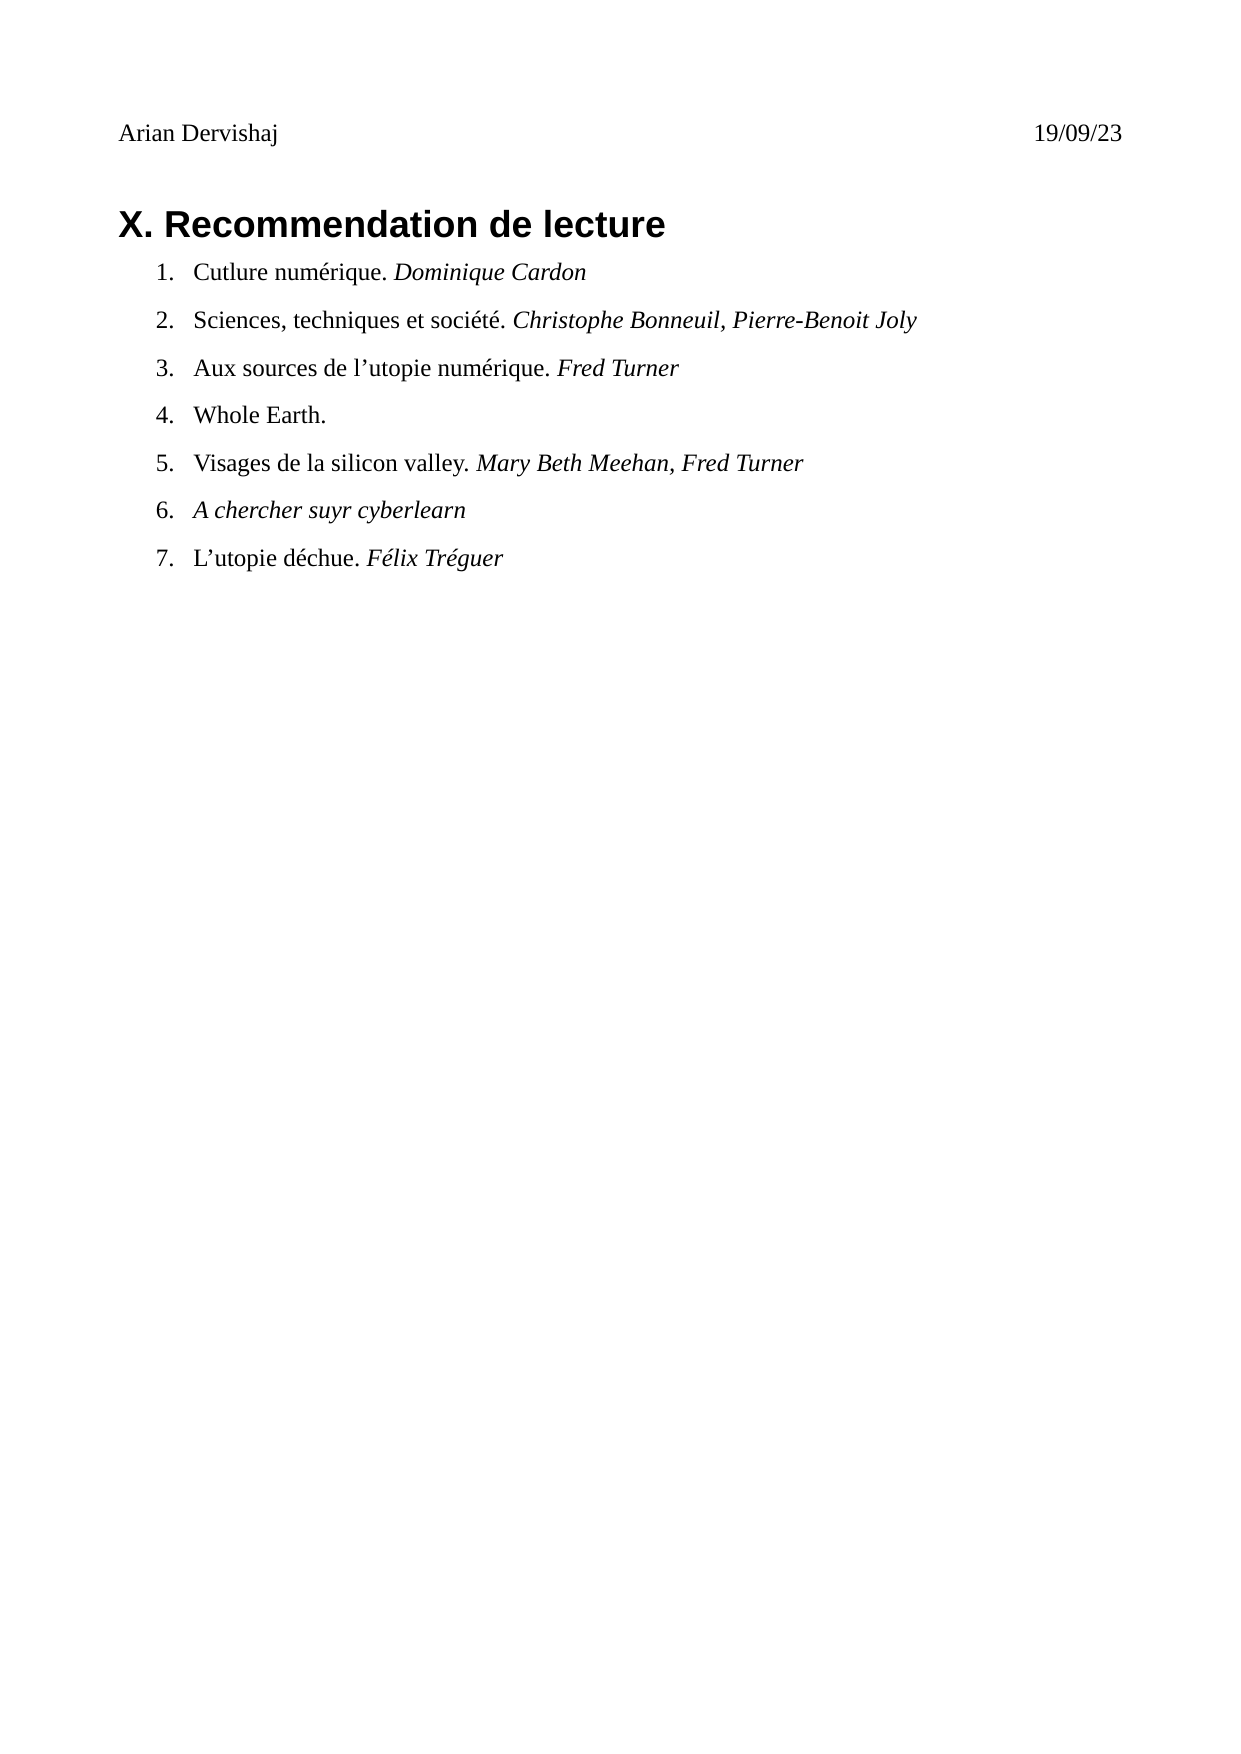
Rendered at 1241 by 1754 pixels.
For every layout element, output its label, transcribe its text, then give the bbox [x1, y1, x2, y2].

list Cutlure numérique. Dominique Cardon [156, 257, 1122, 286]
list Aux sources de l’utopie numérique. Fred Turner [156, 353, 1122, 381]
list A chercher suyr cyberlearn [156, 496, 1122, 524]
list L’utopie déchue. Félix Tréguer [156, 543, 1122, 572]
list Whole Earth. [156, 400, 1122, 429]
list Visages de la silicon valley. Mary Beth Meehan, Fred Turner [156, 448, 1122, 477]
list Sciences, techniques et société. Christophe Bonneuil, Pierre-Benoit Joly [156, 305, 1122, 334]
subtitle X. Recommendation de lecture [118, 202, 1122, 245]
